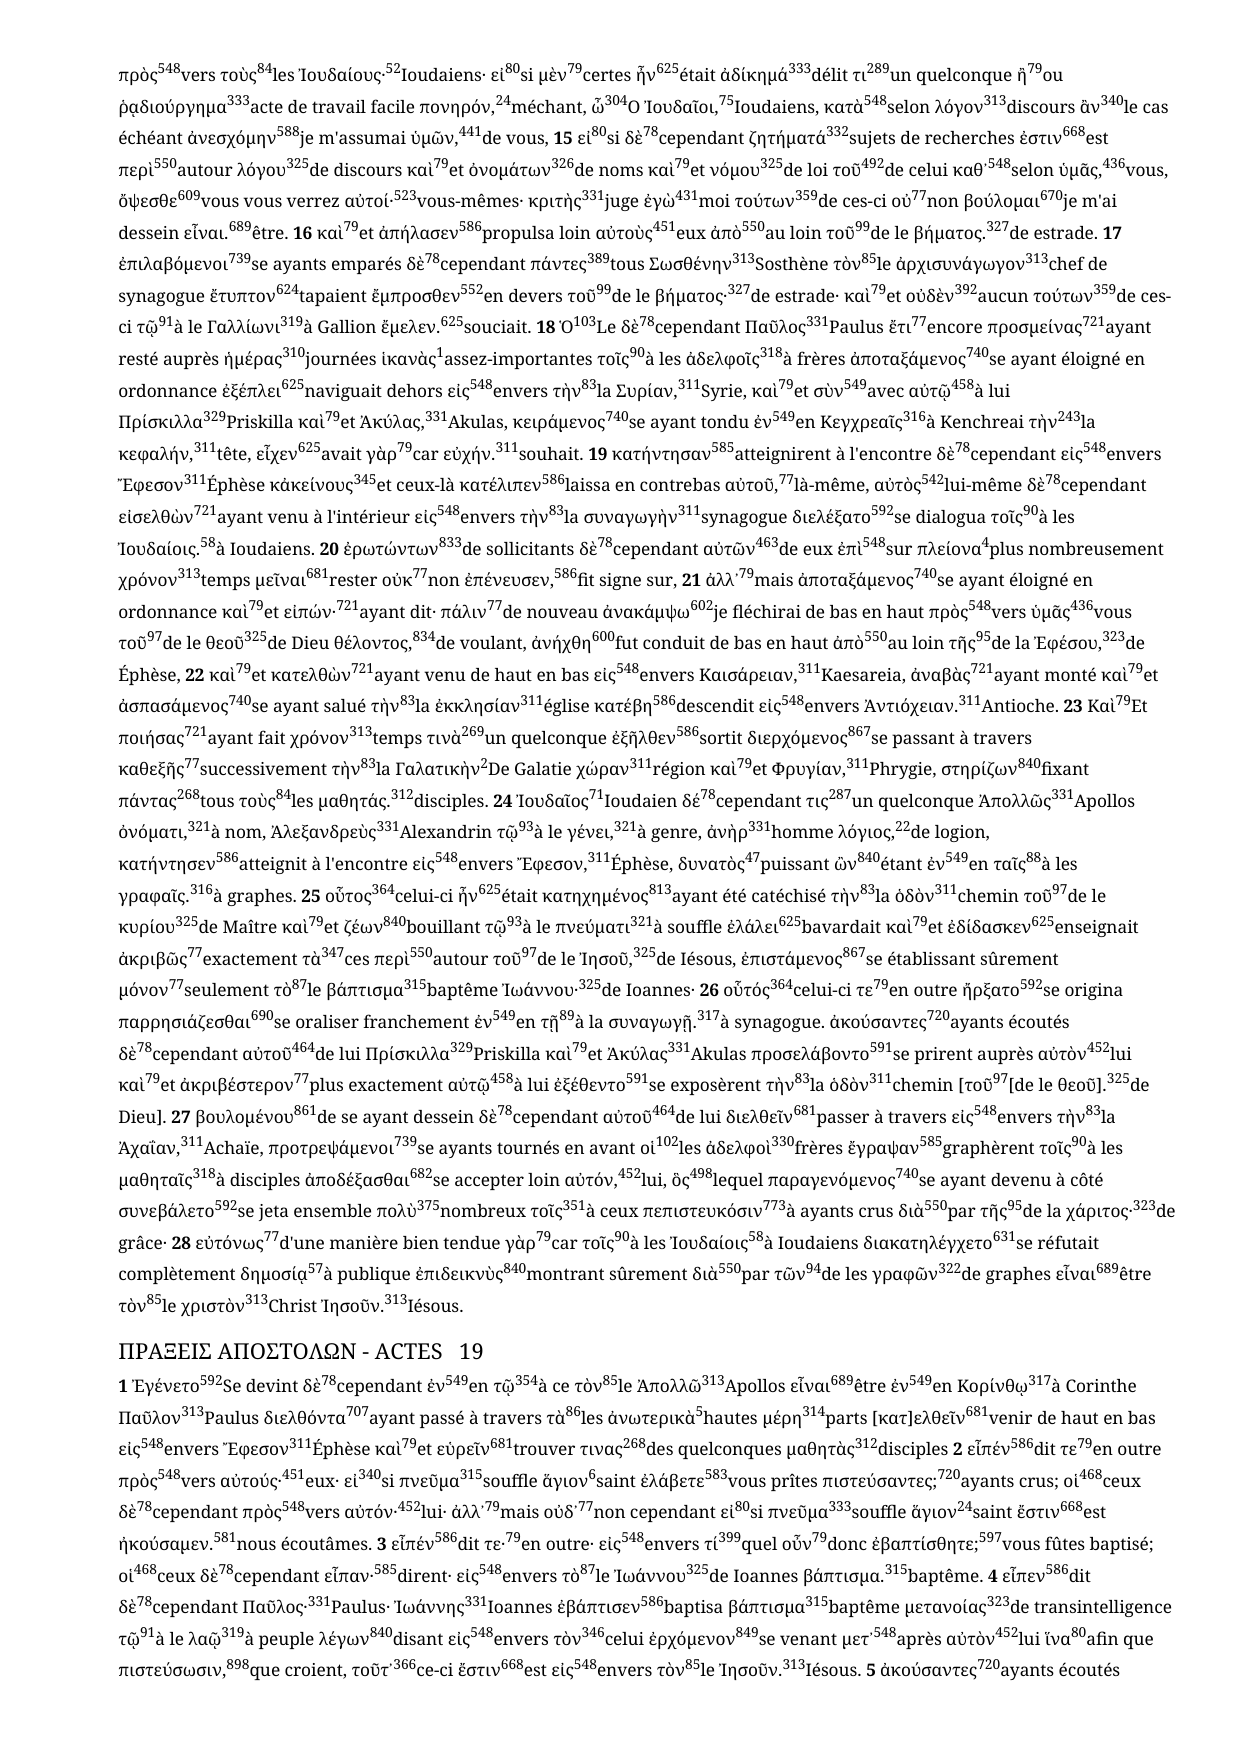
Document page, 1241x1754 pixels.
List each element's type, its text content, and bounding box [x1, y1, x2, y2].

text 1 Ἐγένετο592Se devint δὲ78cependant ἐν549en τῷ354à ce τὸν85le Ἀπολλῶ313Apollos εἶναι689être ἐν549en Κορίνθῳ317à Corinthe Παῦλον313Paulus διελθόντα707ayant passé à travers τὰ86les ἀνωτερικὰ5hautes μέρη314parts [κατ]ελθεῖν681venir de haut en bas εἰς548envers Ἔφεσον311Éphèse καὶ79et εὑρεῖν681trouver τινας268des quelconques μαθητὰς312disciples 2 εἶπέν586dit τε79en outre πρὸς548vers αὐτούς·451eux· εἰ340si πνεῦμα315souffle ἅγιον6saint ἐλάβετε583vous prîtes πιστεύσαντες;720ayants crus; οἱ468ceux δὲ78cependant πρὸς548vers αὐτόν·452lui· ἀλλ᾽79mais οὐδ᾽77non cependant εἰ80si πνεῦμα333souffle ἅγιον24saint ἔστιν668est ἠκούσαμεν.581nous écoutâmes. 3 εἶπέν586dit τε·79en outre· εἰς548envers τί399quel οὖν79donc ἐβαπτίσθητε;597vous fûtes baptisé; οἱ468ceux δὲ78cependant εἶπαν·585dirent· εἰς548envers τὸ87le Ἰωάννου325de Ioannes βάπτισμα.315baptême. 4 εἶπεν586dit δὲ78cependant Παῦλος·331Paulus· Ἰωάννης331Ioannes ἐβάπτισεν586baptisa βάπτισμα315baptême μετανοίας323de transintelligence τῷ91à le λαῷ319à peuple λέγων840disant εἰς548envers τὸν346celui ἐρχόμενον849se venant μετ᾽548après αὐτὸν452lui ἵνα80afin que πιστεύσωσιν,898que croient, τοῦτ᾽366ce-ci ἔστιν668est εἰς548envers τὸν85le Ἰησοῦν.313Iésous. 5 ἀκούσαντες720ayants écoutés δὲ78cependant ἐβαπτίσθησαν599furent baptisé εἰς548envers τὸ87le ὄνομα315nom τοῦ97de le κυρίου325de Maître Ἰησοῦ,325de Iésous, 6 καὶ79et ἐπιθέντος716de ayant surposé αὐτοῖς457à eux τοῦ97de le Παύλου325de Paulus [τὰς]82[les] χεῖρας310mains ἦλθεν586vint τὸ105le πνεῦμα333souffle τὸ105le ἅγιον24saint ἐπ᾽548sur αὐτούς,451eux, ἐλάλουν624bavardaient τε79en outre γλώσσαις316à langues καὶ79et ἐπροφήτευον.624prophétisaient. 7 ἦσαν624étaient δὲ78cependant οἱ102les πάντες286tous ἄνδρες330hommes ὡσεὶ77comme si δώδεκα.70douze. 8 Εἰσελθὼν721Ayant venu à l'intérieur δὲ78cependant εἰς548envers τὴν83la συναγωγὴν311synagogue ἐπαρρησιάζετο631se oralisait franchement ἐπὶ548sur μῆνας312mois τρεῖς178trois διαλεγόμενος867se dialoguant καὶ79et πείθων840persuadant [τὰ]86[les] περὶ550autour τῆς95de la βασιλείας323de royauté τοῦ97de le θεοῦ.325de Dieu. 9 ὡς80comme δέ78cependant τινες389des quelconques ἐσκληρύνοντο635étaient durci καὶ79et ἠπείθουν624désobéissaient κακολογοῦντες839discourants en mal τὴν83la ὁδὸν311chemin ἐνώπιον552en devant τοῦ99de le πλήθους,327de multitude, ἀποστὰς721ayant dressé au loin ἀπ᾽550au loin αὐτῶν463de eux ἀφώρισεν586délimita au loin τοὺς84les μαθητὰς312disciples καθ᾽548selon ἡμέραν311journée διαλεγόμενος867se dialoguant ἐν549en τῇ89à la σχολῇ317à école Τυράννου.325de Tyrannos. 10 τοῦτο366ce-ci δὲ78cependant ἐγένετο592se devint ἐπὶ548sur ἔτη314ans δύο,180deux, ὥστε80de sorte que πάντας268tous τοὺς345ceux κατοικοῦντας821établissants maison d'habitation τὴν83la Ἀσίαν311Asie ἀκοῦσαι681écouter τὸν85le λόγον313discours τοῦ97de le κυρίου,325de Maître, Ἰουδαίους52Ioudaiens τε79en outre καὶ79et Ἕλληνας.312Hellèns. 11 Δυνάμεις310Puissances τε79en outre οὐ77non τὰς343celles τυχούσας704ayantes obtenues ὁ103le θεὸς331Dieu ἐποίει625faisait διὰ550par τῶν94de les χειρῶν322de mains Παύλου,325de Paulus, 12 ὥστε80de sorte que καὶ77aussi ἐπὶ548sur τοὺς345ceux ἀσθενοῦντας821étants infirme ἀποφέρεσθαι692être porté au loin ἀπὸ550au loin τοῦ97de le χρωτὸς325de peau αὐτοῦ464de lui σουδάρια314petits suaires ἢ79ou σιμικίνθια314jupons en ceinture très court καὶ79et ἀπαλλάσσεσθαι692être débarrassé ἀπ᾽550au loin αὐτῶν463de eux τὰς82les νόσους,310maladies, τά86les τε79en outre πνεύματα314souffles τὰ86les πονηρὰ5méchants ἐκπορεύεσθαι.690se aller au dehors. 13 Ἐπεχείρησαν585Mirent la main sur δέ78cependant τινες389des quelconques καὶ77aussi τῶν357de ceux περιερχομένων860de se allants autour Ἰουδαίων15de Ioudaiens ἐξορκιστῶν324de exorcistes ὀνομάζειν689nommer ἐπὶ548sur τοὺς345ceux ἔχοντας821ayants τὰ86les πνεύματα314souffles τὰ86les πονηρὰ5méchants τὸ87le ὄνομα315nom τοῦ97de le κυρίου325de Maître Ἰησοῦ325de Iésous λέγοντες·839disants· ὁρκίζω664je fais sermenter ὑμᾶς436vous τὸν85le Ἰησοῦν313Iésous ὃν480lequel Παῦλος331Paulus κηρύσσει.668annonce. 14 ἦσαν624étaient δέ78cependant τινος281de un quelconque Σκευᾶ325de Skeua Ἰουδαίου16de Ioudaien ἀρχιερέως325de chef sacrificateur ἑπτὰ196sept υἱοὶ330fils τοῦτο348ce-ci ποιοῦντες.839faisants. 15 ἀποκριθὲν762ayant été répondu δὲ78cependant τὸ105le πνεῦμα333souffle τὸ105le πονηρὸν24méchant εἶπεν586dit αὐτοῖς·457à eux· τὸν85le [μὲν]79[certes] Ἰησοῦν313Iésous γινώσκω664je connais καὶ79et τὸν85le Παῦλον313Paulus ἐπίσταμαι,670je m'établis sûrement, ὑμεῖς447vous δὲ78cependant τίνες409quels ἐστέ;665vous êtes; 16 καὶ79et ἐφαλόμενος740se ayant bondi sur ὁ103le ἄνθρωπος331être humain ἐπ᾽548sur αὐτοὺς451eux ἐν549en ᾧ486à lequel ἦν625était τὸ105le πνεῦμα333souffle τὸ105le πονηρόν,24méchant, κατακυριεύσας721ayant maîtrisé de haut en bas ἀμφοτέρων383de tous deux ἴσχυσεν586eut la ténacité κατ᾽550contre αὐτῶν463de eux ὥστε80de sorte que γυμνοὺς52nus καὶ79et τετραυματισμένους795ayants étés traumatisés ἐκφυγεῖν681fuir dehors ἐκ550hors τοῦ97de le οἴκου325de maison ἐκείνου.150de celui-là. 17 τοῦτο366ce-ci δὲ78cependant ἐγένετο592se devint γνωστὸν49connu πᾶσιν274à tous Ἰουδαίοις58à Ioudaiens τε79en outre καὶ79et Ἕλλησιν318à Hellèns τοῖς351à ceux κατοικοῦσιν827à établissants maison d'habitation τὴν83la Ἔφεσον311Éphèse καὶ79et ἐπέπεσεν586tomba dessus φόβος331effroi ἐπὶ548sur πάντας268tous αὐτοὺς451eux καὶ79et ἐμεγαλύνετο636était magnifié τὸ105le ὄνομα333nom τοῦ97de le κυρίου325de Maître Ἰησοῦ.325de Iésous. 18 Πολλοί389Nombreux τε79en outre τῶν357de ceux πεπιστευκότων777de ayants crus ἤρχοντο630se venaient ἐξομολογούμενοι866se avouants à l'excès καὶ79et ἀναγγέλλοντες839annonçants de bas en haut τὰς82les πράξεις310pratiques αὐτῶν.463de eux. 19 ἱκανοὶ70assez-importants δὲ78cependant τῶν357de ceux τὰ86les περίεργα54travaillés alentour πραξάντων715de ayants pratiqués συνενέγκαντες720ayants étés opportun τὰς242les βίβλους310bibles κατέκαιον624brûlaient complètement ἐνώπιον552en devant πάντων,383de tous, καὶ79et συνεψήφισαν585comptèrent ensemble τὰς82les τιμὰς310valeurs αὐτῶν461de elles καὶ79et εὗρον585trouvèrent ἀργυρίου327de objet d'argent μυριάδας310myriades πέντε.176cinq. 20 Οὕτως77Ainsi κατὰ548selon κράτος315force τοῦ97de le κυρίου325de Maître ὁ103le λόγος331discours ηὔξανεν625croissait καὶ79et ἴσχυεν.625avait la ténacité. 21 Ὡς80Comme δὲ78cependant ἐπληρώθη600fut fait plénitude ταῦτα,365ces-ci, ἔθετο592se posa ὁ103le Παῦλος331Paulus ἐν549en τῷ93à le πνεύματι321à souffle διελθὼν721ayant passé à travers τὴν83la Μακεδονίαν311Macédoine καὶ79et Ἀχαΐαν311Achaïe πορεύεσθαι690se aller εἰς548envers Ἱεροσόλυμα314Ierosoluma εἰπὼν721ayant dit ὅτι80en ce que μετὰ548après τὸ348ce γενέσθαι682se devenir με417moi ἐκεῖ77là δεῖ668attache de lien με417moi καὶ77aussi Ῥώμην311Rome ἰδεῖν.681voir. 22 ἀποστείλας721ayant envoyé δὲ78cependant εἰς548envers τὴν83la Μακεδονίαν311Macédoine δύο52deux τῶν357de ceux διακονούντων833de servants αὐτῷ,458à lui, Τιμόθεον313Timotheos καὶ79et Ἔραστον,313Érastos, αὐτὸς469lui ἐπέσχεν586eut sur χρόνον313temps εἰς548envers τὴν83la Ἀσίαν.311Asie. 23 Ἐγένετο592Se devint δὲ78cependant κατὰ548selon τὸν85le καιρὸν313moment ἐκεῖνον138celui-là τάραχος331trouble οὐκ77non ὀλίγος390peu περὶ550autour τῆς95de la ὁδοῦ.323de chemin. 24 Δημήτριος331Démétrios γάρ79car τις287un quelconque ὀνόματι,321à nom, ἀργυροκόπος,331batteur d’argent, ποιῶν840faisant ναοὺς312temples ἀργυροῦς3argentés Ἀρτέμιδος323de Artémis παρείχετο631se fournissait τοῖς90à les τεχνίταις318à techniciens οὐκ77non ὀλίγην267peu ἐργασίαν,311travaillance, 25 οὓς479lesquels συναθροίσας721ayant réuni ensemble καὶ77aussi τοὺς84les περὶ548autour τὰ86les τοιαῦτα347tels ἐργάτας312travailleurs εἶπεν·586dit· ἄνδρες,336hommes, ἐπίστασθε671vous vous établissez sûrement ὅτι80en ce que ἐκ550hors ταύτης148de celle-ci τῆς95de la ἐργασίας323de travaillance ἡ101la εὐπορία329prospérité ἡμῖν419à nous ἐστιν668est 26 καὶ79et θεωρεῖτε665vous observez καὶ79et ἀκούετε665vous écoutez ὅτι80en ce que οὐ77non μόνον77seulement Ἐφέσου323de Éphèse ἀλλὰ79mais σχεδὸν77presque πάσης279de toute τῆς95de la Ἀσίας323de Asie ὁ103le Παῦλος331Paulus οὗτος156celui-ci πείσας721ayant persuadé μετέστησεν586déplaça ἱκανὸν4assez-important ὄχλον313foule λέγων840disant ὅτι80en ce que οὐκ77non εἰσὶν667sont θεοὶ330dieux οἱ363ceux διὰ550par χειρῶν322de mains γινόμενοι.866se devenants. 27 οὐ77non μόνον77seulement δὲ78cependant τοῦτο366ce-ci κινδυνεύει668risque ἡμῖν419à nous τὸ87le μέρος315part εἰς548envers ἀπελεγμὸν313reproche loin ἐλθεῖν681venir ἀλλὰ79mais καὶ77aussi τὸ87le τῆς95de la μεγάλης14de grande θεᾶς323de déesse Ἀρτέμιδος323de Artémis ἱερὸν315sanctuaire εἰς548envers οὐθὲν375aucun λογισθῆναι,683être calculé, μέλλειν689imminer τε79en outre καὶ77aussi καθαιρεῖσθαι692être saisi du haut vers le bas τῆς95de la μεγαλειότητος323de magnificence αὐτῆς462de elle ἣν478laquelle ὅλη285toute entière ἡ101la Ἀσία329Asie καὶ79et ἡ101la οἰκουμένη329écoumène σέβεται.674se vénère. 28 Ἀκούσαντες720Ayants écoutés δὲ78cependant καὶ79et γενόμενοι739se ayants devenus πλήρεις46de plénitudes θυμοῦ325de fureur ἔκραζον624croassaient λέγοντες·839disants· μεγάλη45grande ἡ101la Ἄρτεμις329Artémis Ἐφεσίων.64de Éphésiens. 29 καὶ79et ἐπλήσθη600fut rempli ἡ101la πόλις329cité τῆς95de la συγχύσεως,323de confusion, ὥρμησάν585ruèrent τε79en outre ὁμοθυμαδὸν77en même fureur εἰς548envers τὸ87le θέατρον315théâtre συναρπάσαντες720ayants ravis avec Γάϊον313Gaios καὶ79et Ἀρίσταρχον313Aristarque Μακεδόνας,312Macédoniens, συνεκδήμους312compagnons de voyage Παύλου.325de Paulus. 30 Παύλου325de Paulus δὲ78cependant βουλομένου861de se ayant dessein εἰσελθεῖν681venir à l'intérieur εἰς548envers τὸν85le δῆμον313population οὐκ77non εἴων624concédaient αὐτὸν452lui οἱ102les μαθηταί·330disciples· 31 τινὲς286des quelconques δὲ78cependant καὶ77aussi τῶν96de les Ἀσιαρχῶν,324de Asiarques, ὄντες839étants αὐτῷ458à lui φίλοι,46amis, πέμψαντες720ayants mandés πρὸς548vers αὐτὸν452lui παρεκάλουν624appelaient à côté μὴ77ne pas δοῦναι681donner ἑαυτὸν528lui-même εἰς548envers τὸ87le θέατρον.315théâtre. 32 ἄλλοι389autres μὲν77certes οὖν79donc ἄλλο375autre τι271un quelconque ἔκραζον·624croassaient· ἦν625était γὰρ79car ἡ101la ἐκκλησία329église συγκεχυμένη811ayante étée versée ensemble dans la confusion καὶ79et οἱ102les πλείους389plus nombreusement οὐκ77non ᾔδεισαν658avaient su τίνος407de quel ἕνεκα552à cause συνεληλύθεισαν.658avaient venus ensemble. 33 ἐκ550hors δὲ78cependant τοῦ97de le ὄχλου325de foule συνεβίβασαν585concilièrent Ἀλέξανδρον,313Alexandre, προβαλόντων715de ayants jetés devant αὐτὸν452lui τῶν96de les Ἰουδαίων·64de Ioudaiens· ὁ103le δὲ78cependant Ἀλέξανδρος331Alexandre κατασείσας721ayant secoué de haut en bas τὴν243la χεῖρα311main ἤθελεν625voulait ἀπολογεῖσθαι690se apologiser τῷ91à le δήμῳ.319à population. 34 ἐπιγνόντες720ayants reconnus δὲ78cependant ὅτι80en ce que Ἰουδαῖός47Ioudaien ἐστιν,668est, φωνὴ329son de voix ἐγένετο592se devint μία69une ἐκ550hors πάντων383de tous ὡς77comme ἐπὶ548sur ὥρας310heures δύο176deux κραζόντων·833de croassants· μεγάλη285grande ἡ101la Ἄρτεμις329Artémis Ἐφεσίων.64de Éphésiens. 35 Καταστείλας721Ayant équipé de haut en bas δὲ78cependant ὁ103le γραμματεὺς331lettré τὸν85le ὄχλον313foule φησίν·668déclare· ἄνδρες336hommes Ἐφέσιοι,75Éphésiens, τίς410quel γάρ79car ἐστιν668est ἀνθρώπων324de êtres humains ὃς498lequel οὐ77non γινώσκει668connaît τὴν83la Ἐφεσίων64de Éphésiens πόλιν311cité νεωκόρον313néocore οὖσαν820étante τῆς95de la μεγάλης14de grande Ἀρτέμιδος323de Artémis καὶ79et τοῦ99de le διοπετοῦς;67de tombée de Zeus; 36 ἀναντιρρήτων43de incontestables οὖν79donc ὄντων835de étants τούτων359de ces-ci δέον842attachant de lien ἐστὶν668est ὑμᾶς436vous κατεσταλμένους795ayants étés équipés de haut en bas ὑπάρχειν689subsister καὶ79et μηδὲν375pas un προπετὲς55tombant en avant πράσσειν.689pratiquer. 37 ἠγάγετε583vous conduisîtes γὰρ79car τοὺς84les ἄνδρας312hommes τούτους137ceux-ci οὔτε79ni ἱεροσύλους52voleurs sacrilèges de temples οὔτε79ni βλασφημοῦντας821blasphémants τὴν83la θεὸν311déesse ἡμῶν.423de nous. 38 εἰ80si μὲν79certes οὖν79donc Δημήτριος331Démétrios καὶ79et οἱ102les σὺν549avec αὐτῷ458à lui τεχνῖται330techniciens ἔχουσιν667ont πρός548vers τινα373un quelconque λόγον,313discours, ἀγοραῖοι70appartenants aux agoras ἄγονται679sont conduits καὶ79et ἀνθύπατοί330proconsuls εἰσιν,667sont, ἐγκαλείτωσαν571appellent en accusation ἀλλήλοις.502à les uns les autres. 39 εἰ80si δέ78cependant τι375un quelconque περὶ550autour ἑτέρων383de autres-différents ἐπιζητεῖτε,665vous cherchez davantage, ἐν549en τῇ89à la ἐννόμῳ8à dans la loi ἐκκλησίᾳ317à église ἐπιλυθήσεται.619sera expliqué. 40 καὶ77aussi γὰρ79car κινδυνεύομεν663nous risquons ἐγκαλεῖσθαι692être appelé en accusation στάσεως323de dressement περὶ550autour τῆς356de celle σήμερον,77aujourd'hui, μηδενὸς386de pas un αἰτίου67de auteur ὑπάρχοντος836de subsistant περὶ550autour οὗ494de lequel [οὐ]77[non] δυνησόμεθα607nous nous pourrons ἀποδοῦναι681redonner λόγον313discours περὶ550autour τῆς95de la συστροφῆς323de torsion ensemble ταύτης.148de celle-ci. καὶ79et ταῦτα347ces-ci εἰπὼν721ayant dit ἀπέλυσεν586délia au loin τὴν83la ἐκκλησίαν.311église. [118, 1370, 1181, 1682]
text 1 Μετὰ548Après ταῦτα347ces-ci χωρισθεὶς760ayant été séparé ἐκ550hors τῶν94de les Ἀθηνῶν322de Athènes ἦλθεν586vint εἰς548envers Κόρινθον.311Corinthe. 2 καὶ79et εὑρών721ayant trouvé τινα269un quelconque Ἰουδαῖον53Ioudaien ὀνόματι321à nom Ἀκύλαν,313Akulas, Ποντικὸν32Pontique τῷ93à le γένει321à genre προσφάτως77récemment ἐληλυθότα770ayant venu ἀπὸ550au loin τῆς95de la Ἰταλίας323de Italie καὶ79et Πρίσκιλλαν311Priskilla γυναῖκα311femme αὐτοῦ,464de lui, διὰ548par le fait de τὸ348ce διατεταχέναι686avoir ordonné au-travers Κλαύδιον313Claudius χωρίζεσθαι692être séparé πάντας268tous τοὺς84les Ἰουδαίους52Ioudaiens ἀπὸ550au loin τῆς95de la Ῥώμης,323de Rome, προσῆλθεν586vint vers αὐτοῖς457à eux 3 καὶ79et διὰ548par le fait de τὸ87le ὁμότεχνον34même technicité εἶναι689être ἔμενεν625restait παρ᾽549à côté αὐτοῖς,457à eux, καὶ79et ἠργάζοντο·630se mettaient au travail· ἦσαν624étaient γὰρ79car σκηνοποιοὶ330faiseurs de tentes τῇ89à la τέχνῃ.317à technicité. 4 Διελέγετο631Se dialoguait δὲ78cependant ἐν549en τῇ89à la συναγωγῇ317à synagogue κατὰ548selon πᾶν271tout σάββατον315sabbat ἔπειθέν625persuadait τε79en outre Ἰουδαίους52Ioudaiens καὶ79et Ἕλληνας.312Hellèns. 5 Ὡς80Comme δὲ78cependant κατῆλθον585vinrent de haut en bas ἀπὸ550au loin τῆς95de la Μακεδονίας323de Macédoine ὅ103le τε79en outre Σιλᾶς331Silas καὶ79et ὁ103le Τιμόθεος,331Timotheos, συνείχετο636était tenu ensemble τῷ91à le λόγῳ319à discours ὁ103le Παῦλος331Paulus διαμαρτυρόμενος867se passant témoignage τοῖς90à les Ἰουδαίοις58à Ioudaiens εἶναι689être τὸν85le χριστὸν313Christ Ἰησοῦν.313Iésous. 6 ἀντιτασσομένων860de se ordonnançants contre δὲ78cependant αὐτῶν463de eux καὶ79et βλασφημούντων833de blasphémants ἐκτιναξάμενος740se ayant secoué dehors τὰ246les ἱμάτια314himations εἶπεν586dit πρὸς548vers αὐτούς·451eux· τὸ105le αἷμα333sang ὑμῶν441de vous ἐπὶ548sur τὴν83la κεφαλὴν311tête ὑμῶν·441de vous· καθαρὸς47pur ἐγὼ431moi ἀπὸ550au loin τοῦ358de celui νῦν77maintenant εἰς548envers τὰ86les ἔθνη314ethnies πορεύσομαι.608je m'irai. 7 καὶ79et μεταβὰς721ayant dépassé ἐκεῖθεν77de là εἰσῆλθεν586vint à l'intérieur εἰς548envers οἰκίαν311maison d'habitation τινὸς384de un quelconque ὀνόματι321à nom Τιτίου325de Titius Ἰούστου325de Ioustos σεβομένου861de se vénérant τὸν85le θεόν,313Dieu, οὗ492de lequel ἡ101la οἰκία329maison d'habitation ἦν625était συνομοροῦσα838étante limitrophe avec τῇ89à la συναγωγῇ.317à synagogue. 8 Κρίσπος331Krispos δὲ78cependant ὁ103le ἀρχισυνάγωγος331chef de synagogue ἐπίστευσεν586crut τῷ91à le κυρίῳ319à Maître σὺν549avec ὅλῳ275à tout entier τῷ91à le οἴκῳ319à maison αὐτοῦ,464de lui, καὶ79et πολλοὶ389nombreux τῶν96de les Κορινθίων324de Corinthiens ἀκούοντες839écoutants ἐπίστευον624croyaient καὶ79et ἐβαπτίζοντο.635étaient baptisé. 9 Εἶπεν586Dit δὲ78cependant ὁ103le κύριος331Maître ἐν549en νυκτὶ317à nuit δι᾽550par ὁράματος327de vision τῷ91à le Παύλῳ·319à Paulus· μὴ79ne pas φοβοῦ,574te effraie, ἀλλὰ79mais λάλει570bavarde καὶ79et μὴ77ne pas σιωπήσῃς,897que tu silences, 10 διότι80parce que ἐγώ431moi εἰμι664je suis μετὰ550avec σοῦ442de toi καὶ79et οὐδεὶς390aucun ἐπιθήσεταί612se surposera σοι439à toi τοῦ360de ce κακῶσαί681faire du mal σε,437toi, διότι80parce que λαός331peuple ἐστίν668est μοι420à moi πολὺς390nombreux ἐν549en τῇ89à la πόλει317à cité ταύτῃ.142à celle-ci. 11 Ἐκάθισεν586Assit δὲ78cependant ἐνιαυτὸν313année καὶ79et μῆνας312mois ἓξ178six διδάσκων840enseignant ἐν549en αὐτοῖς457à eux τὸν85le λόγον313discours τοῦ97de le θεοῦ.325de Dieu. 12 Γαλλίωνος325de Gallion δὲ78cependant ἀνθυπάτου325de proconsul ὄντος834de étant τῆς95de la Ἀχαΐας323de Achaïe κατεπέστησαν585présentèrent contre ὁμοθυμαδὸν77en même fureur οἱ102les Ἰουδαῖοι70Ioudaiens τῷ91à le Παύλῳ319à Paulus καὶ79et ἤγαγον585conduisirent αὐτὸν452lui ἐπὶ548sur τὸ87le βῆμα315estrade 13 λέγοντες839disants ὅτι80en ce que παρὰ548à côté τὸν85le νόμον313loi ἀναπείθει668persuade de bas en haut οὗτος364celui-ci τοὺς84les ἀνθρώπους312êtres humains σέβεσθαι690se vénérer τὸν85le θεόν.313Dieu. 14 μέλλοντος834de imminant δὲ78cependant τοῦ97de le Παύλου325de Paulus ἀνοίγειν689ouvrir τὸ247le στόμα315bouche εἶπεν586dit ὁ103le Γαλλίων331Gallion πρὸς548vers τοὺς84les Ἰουδαίους·52Ioudaiens· εἰ80si μὲν79certes ἦν625était ἀδίκημά333délit τι289un quelconque ἢ79ou ῥᾳδιούργημα333acte de travail facile πονηρόν,24méchant, ὦ304O Ἰουδαῖοι,75Ioudaiens, κατὰ548selon λόγον313discours ἂν340le cas échéant ἀνεσχόμην588je m'assumai ὑμῶν,441de vous, 15 εἰ80si δὲ78cependant ζητήματά332sujets de recherches ἐστιν668est περὶ550autour λόγου325de discours καὶ79et ὀνομάτων326de noms καὶ79et νόμου325de loi τοῦ492de celui καθ᾽548selon ὑμᾶς,436vous, ὄψεσθε609vous vous verrez αὐτοί·523vous-mêmes· κριτὴς331juge ἐγὼ431moi τούτων359de ces-ci οὐ77non βούλομαι670je m'ai dessein εἶναι.689être. 16 καὶ79et ἀπήλασεν586propulsa loin αὐτοὺς451eux ἀπὸ550au loin τοῦ99de le βήματος.327de estrade. 17 ἐπιλαβόμενοι739se ayants emparés δὲ78cependant πάντες389tous Σωσθένην313Sosthène τὸν85le ἀρχισυνάγωγον313chef de synagogue ἔτυπτον624tapaient ἔμπροσθεν552en devers τοῦ99de le βήματος·327de estrade· καὶ79et οὐδὲν392aucun τούτων359de ces-ci τῷ91à le Γαλλίωνι319à Gallion ἔμελεν.625souciait. 18 Ὁ103Le δὲ78cependant Παῦλος331Paulus ἔτι77encore προσμείνας721ayant resté auprès ἡμέρας310journées ἱκανὰς1assez-importantes τοῖς90à les ἀδελφοῖς318à frères ἀποταξάμενος740se ayant éloigné en ordonnance ἐξέπλει625naviguait dehors εἰς548envers τὴν83la Συρίαν,311Syrie, καὶ79et σὺν549avec αὐτῷ458à lui Πρίσκιλλα329Priskilla καὶ79et Ἀκύλας,331Akulas, κειράμενος740se ayant tondu ἐν549en Κεγχρεαῖς316à Kenchreai τὴν243la κεφαλήν,311tête, εἶχεν625avait γὰρ79car εὐχήν.311souhait. 19 κατήντησαν585atteignirent à l'encontre δὲ78cependant εἰς548envers Ἔφεσον311Éphèse κἀκείνους345et ceux-là κατέλιπεν586laissa en contrebas αὐτοῦ,77là-même, αὐτὸς542lui-même δὲ78cependant εἰσελθὼν721ayant venu à l'intérieur εἰς548envers τὴν83la συναγωγὴν311synagogue διελέξατο592se dialogua τοῖς90à les Ἰουδαίοις.58à Ioudaiens. 20 ἐρωτώντων833de sollicitants δὲ78cependant αὐτῶν463de eux ἐπὶ548sur πλείονα4plus nombreusement χρόνον313temps μεῖναι681rester οὐκ77non ἐπένευσεν,586fit signe sur, 21 ἀλλ᾽79mais ἀποταξάμενος740se ayant éloigné en ordonnance καὶ79et εἰπών·721ayant dit· πάλιν77de nouveau ἀνακάμψω602je fléchirai de bas en haut πρὸς548vers ὑμᾶς436vous τοῦ97de le θεοῦ325de Dieu θέλοντος,834de voulant, ἀνήχθη600fut conduit de bas en haut ἀπὸ550au loin τῆς95de la Ἐφέσου,323de Éphèse, 22 καὶ79et κατελθὼν721ayant venu de haut en bas εἰς548envers Καισάρειαν,311Kaesareia, ἀναβὰς721ayant monté καὶ79et ἀσπασάμενος740se ayant salué τὴν83la ἐκκλησίαν311église κατέβη586descendit εἰς548envers Ἀντιόχειαν.311Antioche. 23 Καὶ79Et ποιήσας721ayant fait χρόνον313temps τινὰ269un quelconque ἐξῆλθεν586sortit διερχόμενος867se passant à travers καθεξῆς77successivement τὴν83la Γαλατικὴν2De Galatie χώραν311région καὶ79et Φρυγίαν,311Phrygie, στηρίζων840fixant πάντας268tous τοὺς84les μαθητάς.312disciples. 24 Ἰουδαῖος71Ioudaien δέ78cependant τις287un quelconque Ἀπολλῶς331Apollos ὀνόματι,321à nom, Ἀλεξανδρεὺς331Alexandrin τῷ93à le γένει,321à genre, ἀνὴρ331homme λόγιος,22de logion, κατήντησεν586atteignit à l'encontre εἰς548envers Ἔφεσον,311Éphèse, δυνατὸς47puissant ὢν840étant ἐν549en ταῖς88à les γραφαῖς.316à graphes. 25 οὗτος364celui-ci ἦν625était κατηχημένος813ayant été catéchisé τὴν83la ὁδὸν311chemin τοῦ97de le κυρίου325de Maître καὶ79et ζέων840bouillant τῷ93à le πνεύματι321à souffle ἐλάλει625bavardait καὶ79et ἐδίδασκεν625enseignait ἀκριβῶς77exactement τὰ347ces περὶ550autour τοῦ97de le Ἰησοῦ,325de Iésous, ἐπιστάμενος867se établissant sûrement μόνον77seulement τὸ87le βάπτισμα315baptême Ἰωάννου·325de Ioannes· 26 οὗτός364celui-ci τε79en outre ἤρξατο592se origina παρρησιάζεσθαι690se oraliser franchement ἐν549en τῇ89à la συναγωγῇ.317à synagogue. ἀκούσαντες720ayants écoutés δὲ78cependant αὐτοῦ464de lui Πρίσκιλλα329Priskilla καὶ79et Ἀκύλας331Akulas προσελάβοντο591se prirent auprès αὐτὸν452lui καὶ79et ἀκριβέστερον77plus exactement αὐτῷ458à lui ἐξέθεντο591se exposèrent τὴν83la ὁδὸν311chemin [τοῦ97[de le θεοῦ].325de Dieu]. 27 βουλομένου861de se ayant dessein δὲ78cependant αὐτοῦ464de lui διελθεῖν681passer à travers εἰς548envers τὴν83la Ἀχαΐαν,311Achaïe, προτρεψάμενοι739se ayants tournés en avant οἱ102les ἀδελφοὶ330frères ἔγραψαν585graphèrent τοῖς90à les μαθηταῖς318à disciples ἀποδέξασθαι682se accepter loin αὐτόν,452lui, ὃς498lequel παραγενόμενος740se ayant devenu à côté συνεβάλετο592se jeta ensemble πολὺ375nombreux τοῖς351à ceux πεπιστευκόσιν773à ayants crus διὰ550par τῆς95de la χάριτος·323de grâce· 28 εὐτόνως77d'une manière bien tendue γὰρ79car τοῖς90à les Ἰουδαίοις58à Ioudaiens διακατηλέγχετο631se réfutait complètement δημοσίᾳ57à publique ἐπιδεικνὺς840montrant sûrement διὰ550par τῶν94de les γραφῶν322de graphes εἶναι689être τὸν85le χριστὸν313Christ Ἰησοῦν.313Iésous. [118, 59, 1181, 1317]
text ΠΡΑΞΕΙΣ ΑΠΟΣΤΟΛΩΝ - ACTES 19 [118, 1336, 1181, 1366]
